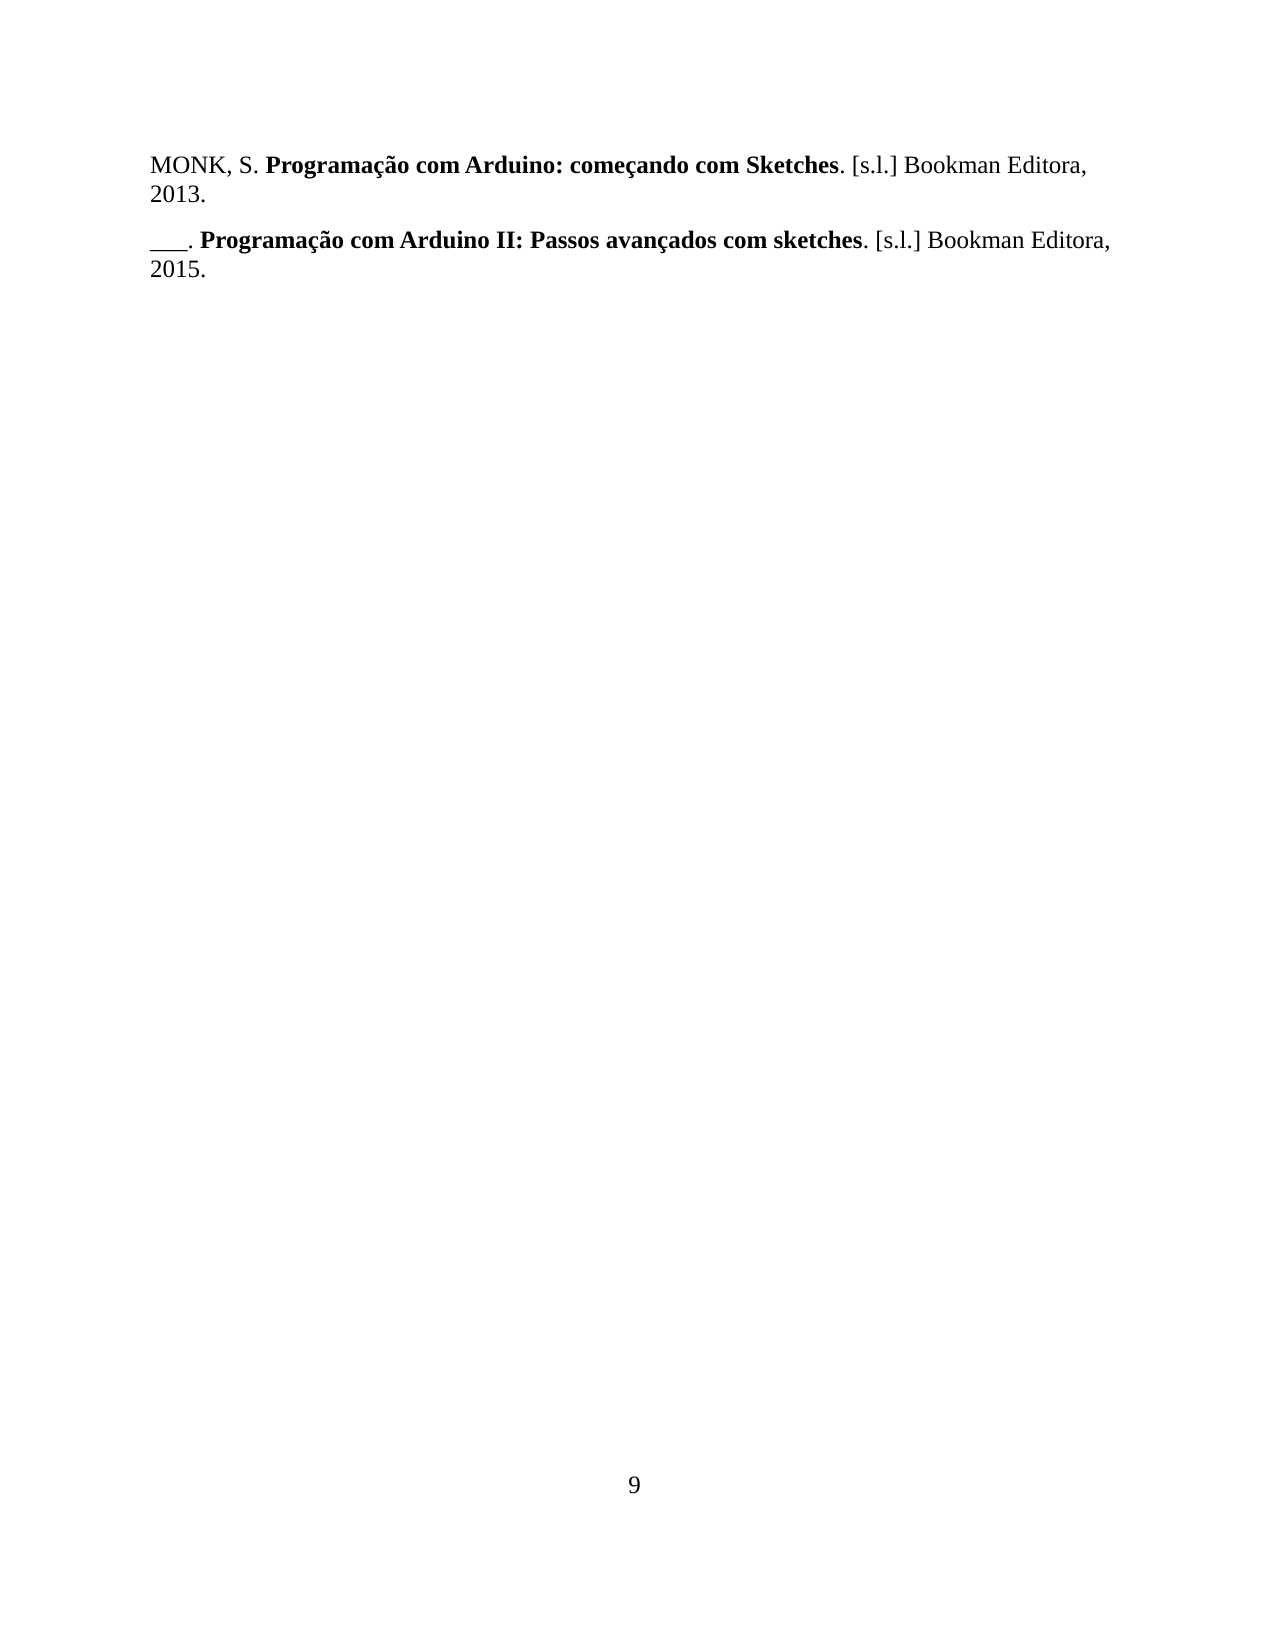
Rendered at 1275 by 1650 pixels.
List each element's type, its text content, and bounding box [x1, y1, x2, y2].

text ___. Programação com Arduino II: Passos avançados com sketches. [s.l.] Bookman Editora, 2015. [150, 225, 1125, 283]
text MONK, S. Programação com Arduino: começando com Sketches. [s.l.] Bookman Editora, 2013. [150, 150, 1125, 207]
